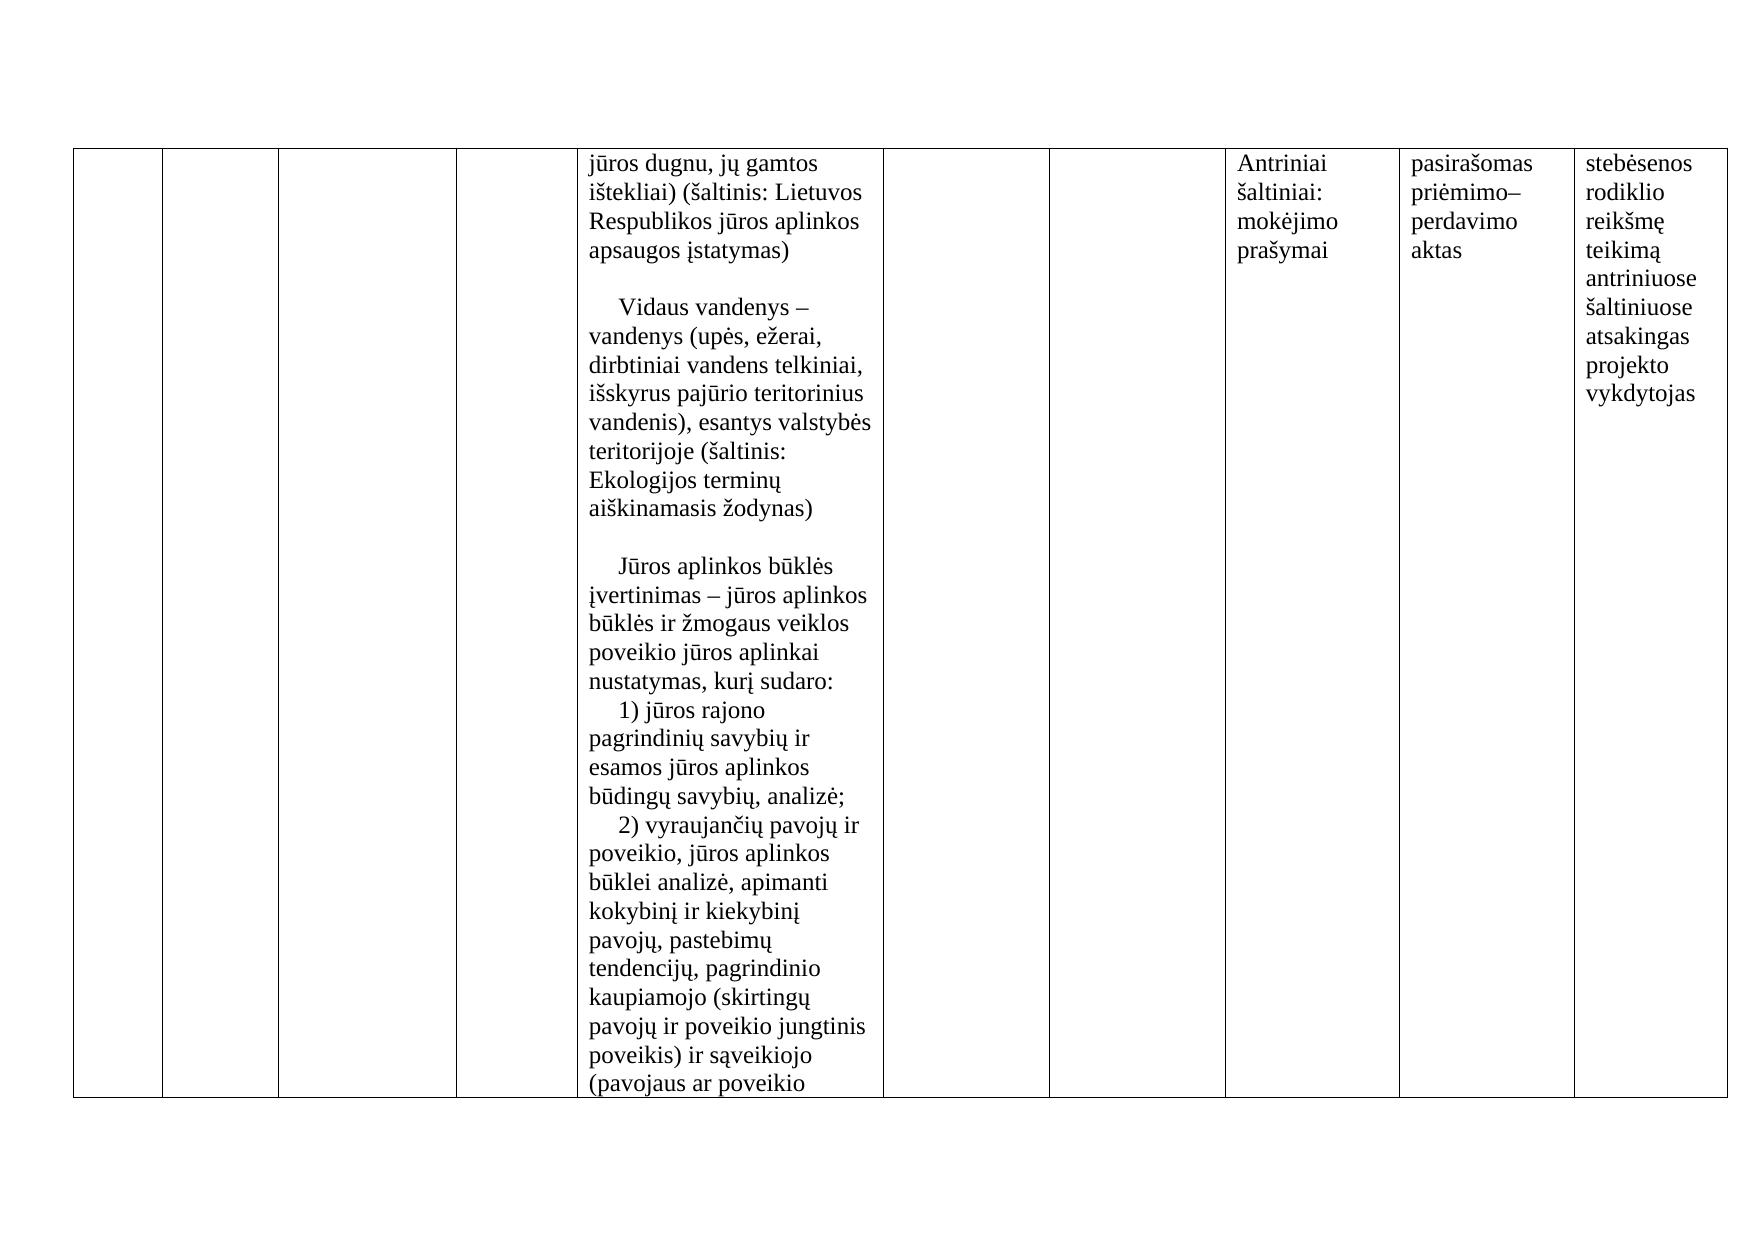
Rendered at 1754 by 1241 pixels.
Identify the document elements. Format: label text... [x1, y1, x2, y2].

table_cell [74, 149, 162, 1097]
table_cell pasirašomas priėmimo–perdavimo aktas [1400, 149, 1574, 1097]
table_cell [884, 149, 1049, 1097]
table_cell [457, 149, 577, 1097]
table_cell jūros dugnu, jų gamtos ištekliai) (šaltinis: Lietuvos Respublikos jūros aplinkos apsaugos įstatymas) Vidaus vandenys – vandenys (upės, ežerai, dirbtiniai vandens telkiniai, išskyrus pajūrio teritorinius vandenis), esantys valstybės teritorijoje (šaltinis: Ekologijos terminų aiškinamasis žodynas) Jūros aplinkos būklės įvertinimas – jūros aplinkos būklės ir žmogaus veiklos poveikio jūros aplinkai nustatymas, kurį sudaro: 1) jūros rajono pagrindinių savybių ir esamos jūros aplinkos būdingų savybių, analizė; 2) vyraujančių pavojų ir poveikio, jūros aplinkos būklei analizė, apimanti kokybinį ir kiekybinį pavojų, pastebimų tendencijų, pagrindinio kaupiamojo (skirtingų pavojų ir poveikio jungtinis poveikis) ir sąveikiojo (pavojaus ar poveikio [578, 149, 883, 1097]
table_cell stebėsenos rodiklio reikšmę teikimą antriniuose šaltiniuose atsakingas projekto vykdytojas [1575, 149, 1727, 1097]
table_cell [279, 149, 456, 1097]
table_cell Antriniai šaltiniai: mokėjimo prašymai [1226, 149, 1399, 1097]
table_cell [1050, 149, 1225, 1097]
table_cell [163, 149, 278, 1097]
